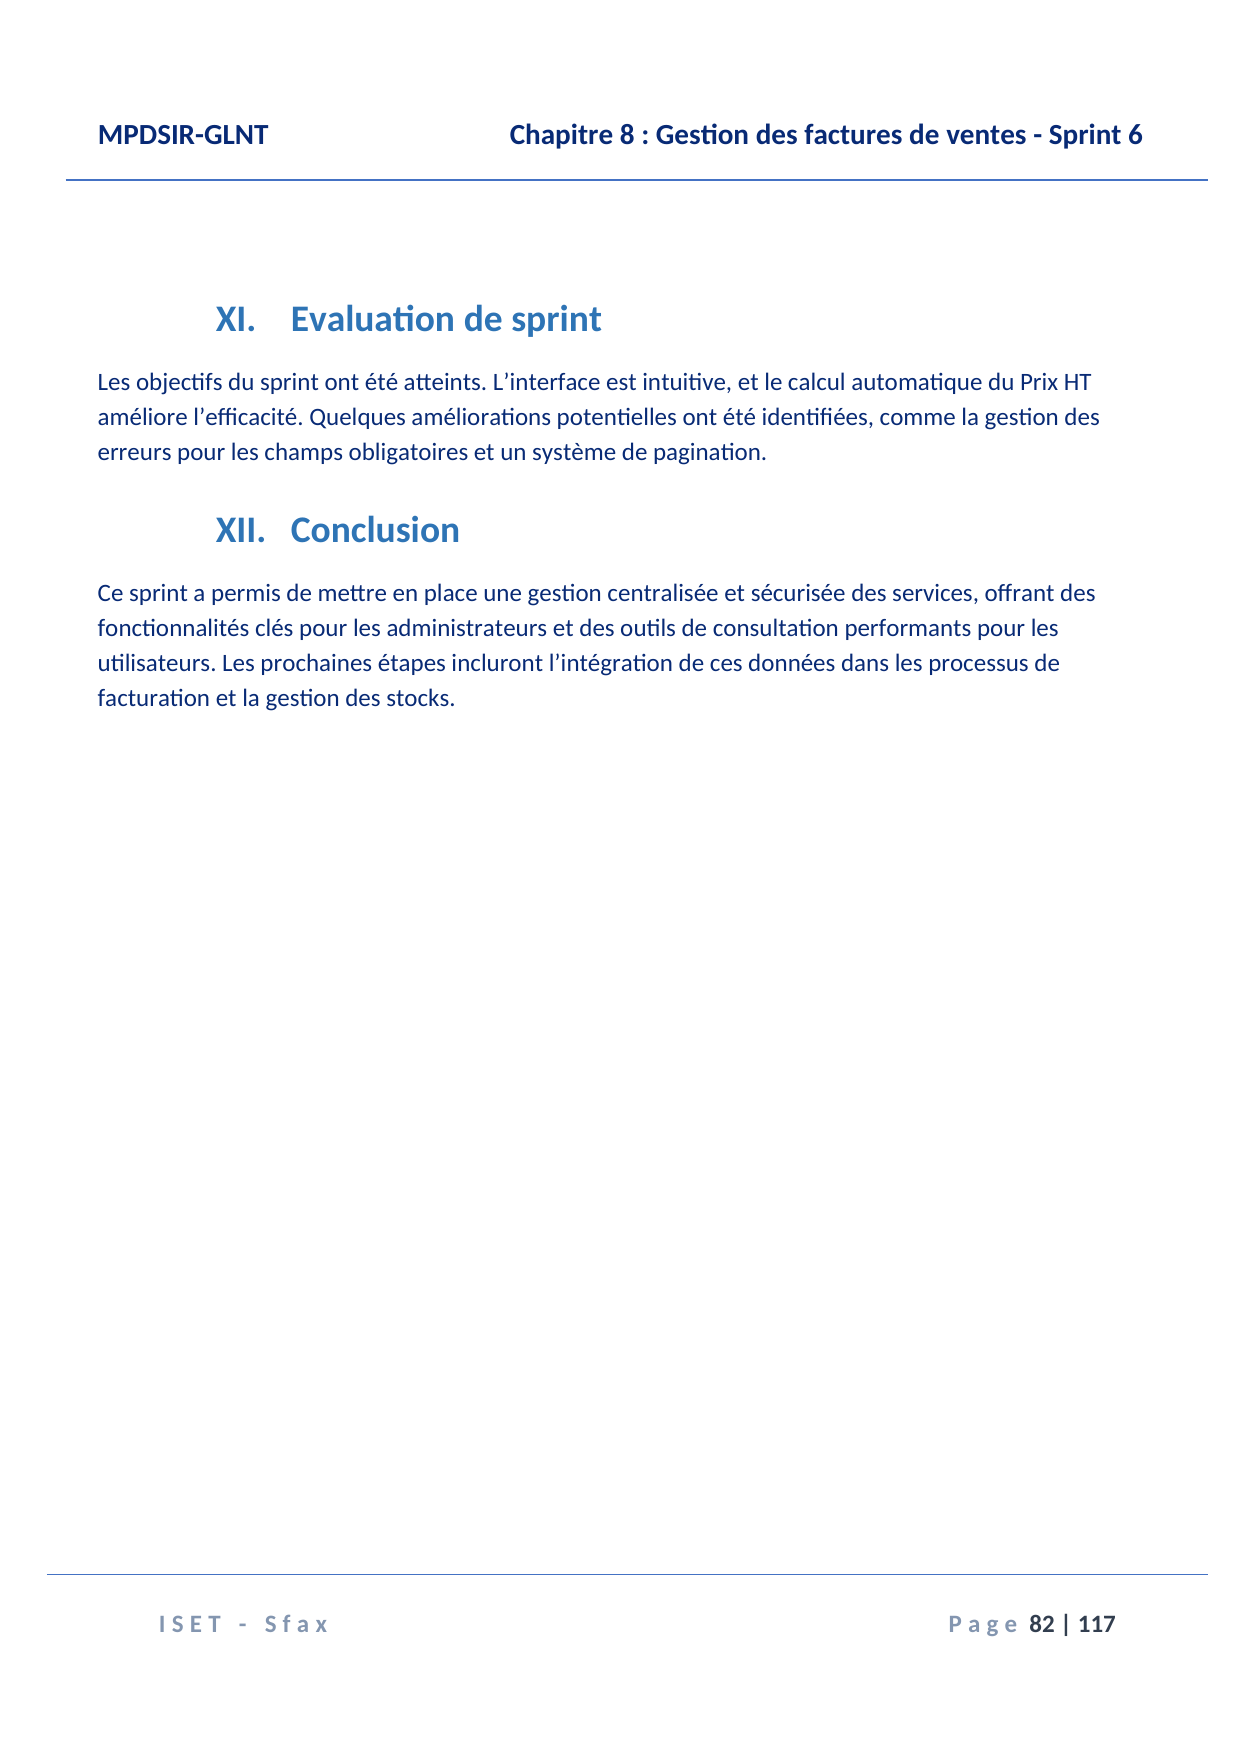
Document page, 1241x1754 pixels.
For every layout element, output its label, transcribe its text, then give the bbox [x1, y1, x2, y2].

text Ce sprint a permis de mettre en place une gestion centralisée et sécurisée des services, offrant des fonctionnalités clés pour les administrateurs et des outils de consultation performants pour les utilisateurs. Les prochaines étapes incluront l’intégration de ces données dans les processus de facturation et la gestion des stocks. [97, 577, 1143, 712]
subtitle Conclusion [216, 506, 1143, 552]
text Les objectifs du sprint ont été atteints. L’interface est intuitive, et le calcul automatique du Prix HT améliore l’efficacité. Quelques améliorations potentielles ont été identifiées, comme la gestion des erreurs pour les champs obligatoires et un système de pagination. [97, 366, 1143, 467]
subtitle Evaluation de sprint [216, 295, 1143, 341]
